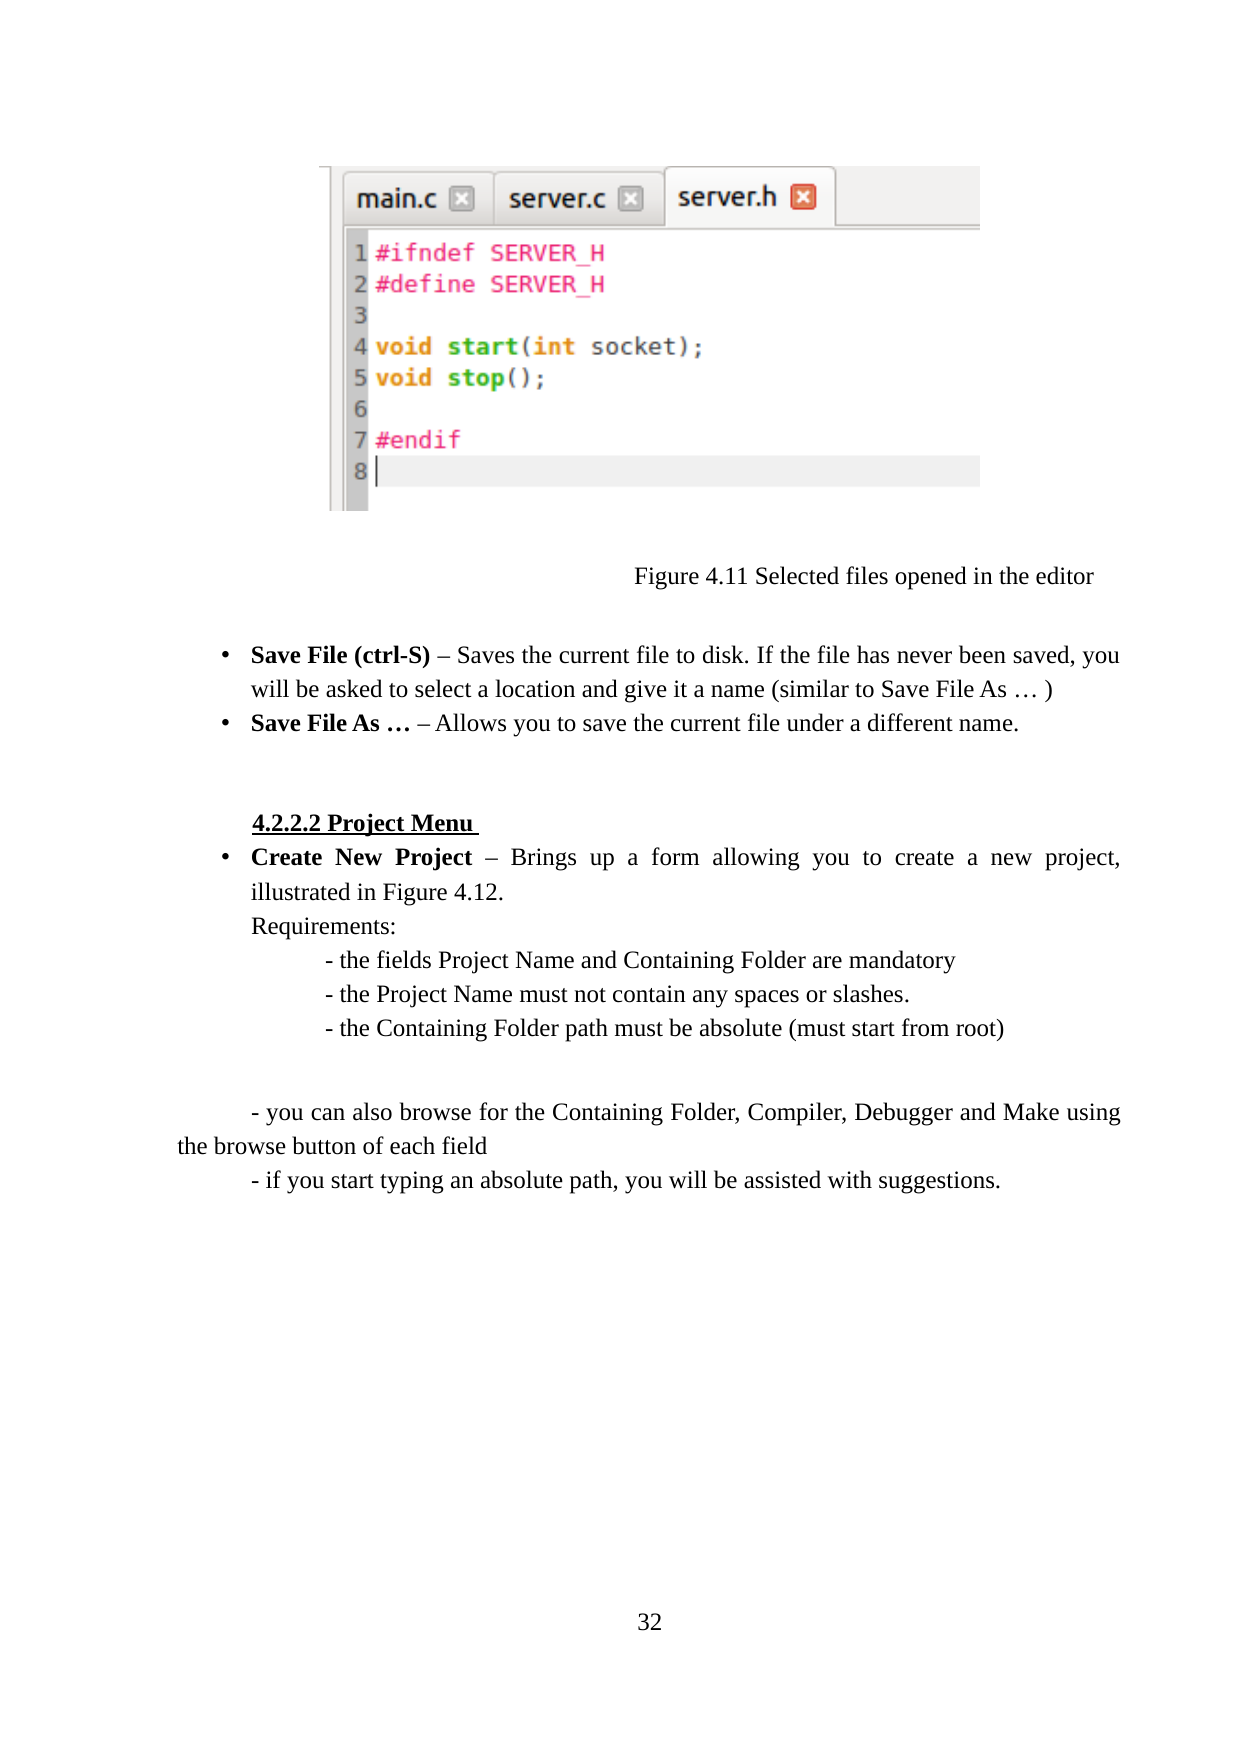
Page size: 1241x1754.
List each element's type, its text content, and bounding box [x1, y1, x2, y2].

subtitle 4.2.2.2 Project Menu [177, 808, 1122, 837]
list Save File (ctrl-S) – Saves the current file to disk. If the file has never been saved, you will be asked to select a location and give it a name (similar to Save File As … ) [221, 640, 1122, 703]
text Requirements: [177, 911, 1122, 939]
text - the Project Name must not contain any spaces or slashes. [177, 979, 1122, 1008]
text - if you start typing an absolute path, you will be assisted with suggestions. [177, 1165, 1122, 1194]
picture [319, 166, 980, 511]
list Create New Project – Brings up a form allowing you to create a new project, illustrated in Figure 4.12. [221, 842, 1122, 905]
text - the Containing Folder path must be absolute (must start from root) [177, 1013, 1122, 1042]
list Figure 4.11 Selected files opened in the editor [221, 561, 1094, 590]
list Save File As … – Allows you to save the current file under a different name. [221, 708, 1122, 737]
text - you can also browse for the Containing Folder, Compiler, Debugger and Make using the browse button of each field [177, 1097, 1122, 1159]
text - the fields Project Name and Containing Folder are mandatory [177, 945, 1122, 974]
